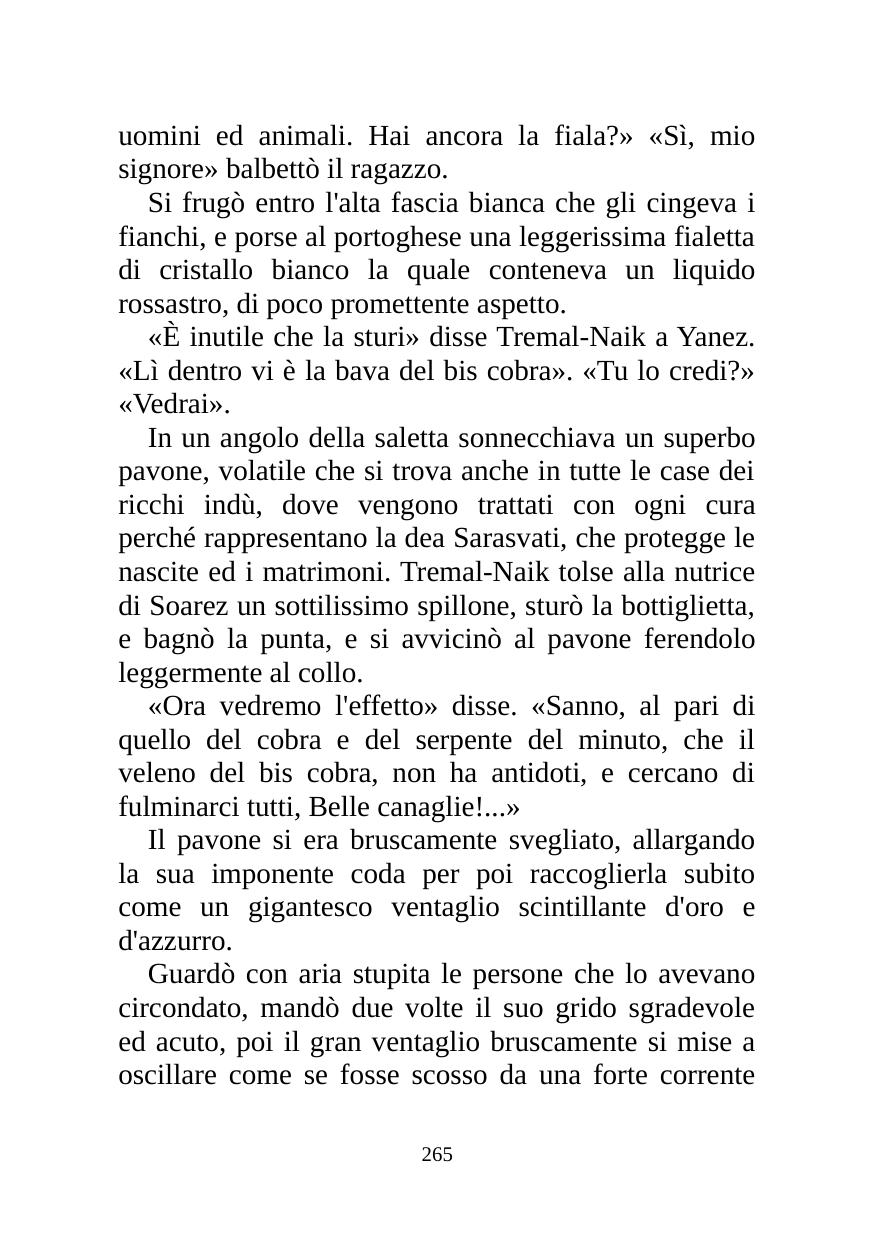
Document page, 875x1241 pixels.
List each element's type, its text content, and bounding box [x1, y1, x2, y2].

text Guardò con aria stupita le persone che lo avevano circondato, mandò due volte il suo grido sgradevole ed acuto, poi il gran ventaglio bruscamente si mise a oscillare come se fosse scosso da una forte corrente [118, 957, 756, 1091]
text In un angolo della saletta sonnecchiava un superbo pavone, volatile che si trova anche in tutte le case dei ricchi indù, dove vengono trattati con ogni cura perché rappresentano la dea Sarasvati, che protegge le nascite ed i matrimoni. Tremal-Naik tolse alla nutrice di Soarez un sottilissimo spillone, sturò la bottiglietta, e bagnò la punta, e si avvicinò al pavone ferendolo leggermente al collo. [118, 420, 756, 688]
text Il pavone si era bruscamente svegliato, allargando la sua imponente coda per poi raccoglierla subito come un gigantesco ventaglio scintillante d'oro e d'azzurro. [118, 822, 756, 957]
text «È inutile che la sturi» disse Tremal-Naik a Yanez. «Lì dentro vi è la bava del bis cobra». «Tu lo credi?» «Vedrai». [118, 319, 756, 420]
text «Ora vedremo l'effetto» disse. «Sanno, al pari di quello del cobra e del serpente del minuto, che il veleno del bis cobra, non ha antidoti, e cercano di fulminarci tutti, Belle canaglie!...» [118, 688, 756, 822]
text uomini ed animali. Hai ancora la fiala?» «Sì, mio signore» balbettò il ragazzo. [118, 118, 756, 185]
text Si frugò entro l'alta fascia bianca che gli cingeva i fianchi, e porse al portoghese una leggerissima fialetta di cristallo bianco la quale conteneva un liquido rossastro, di poco promettente aspetto. [118, 185, 756, 319]
